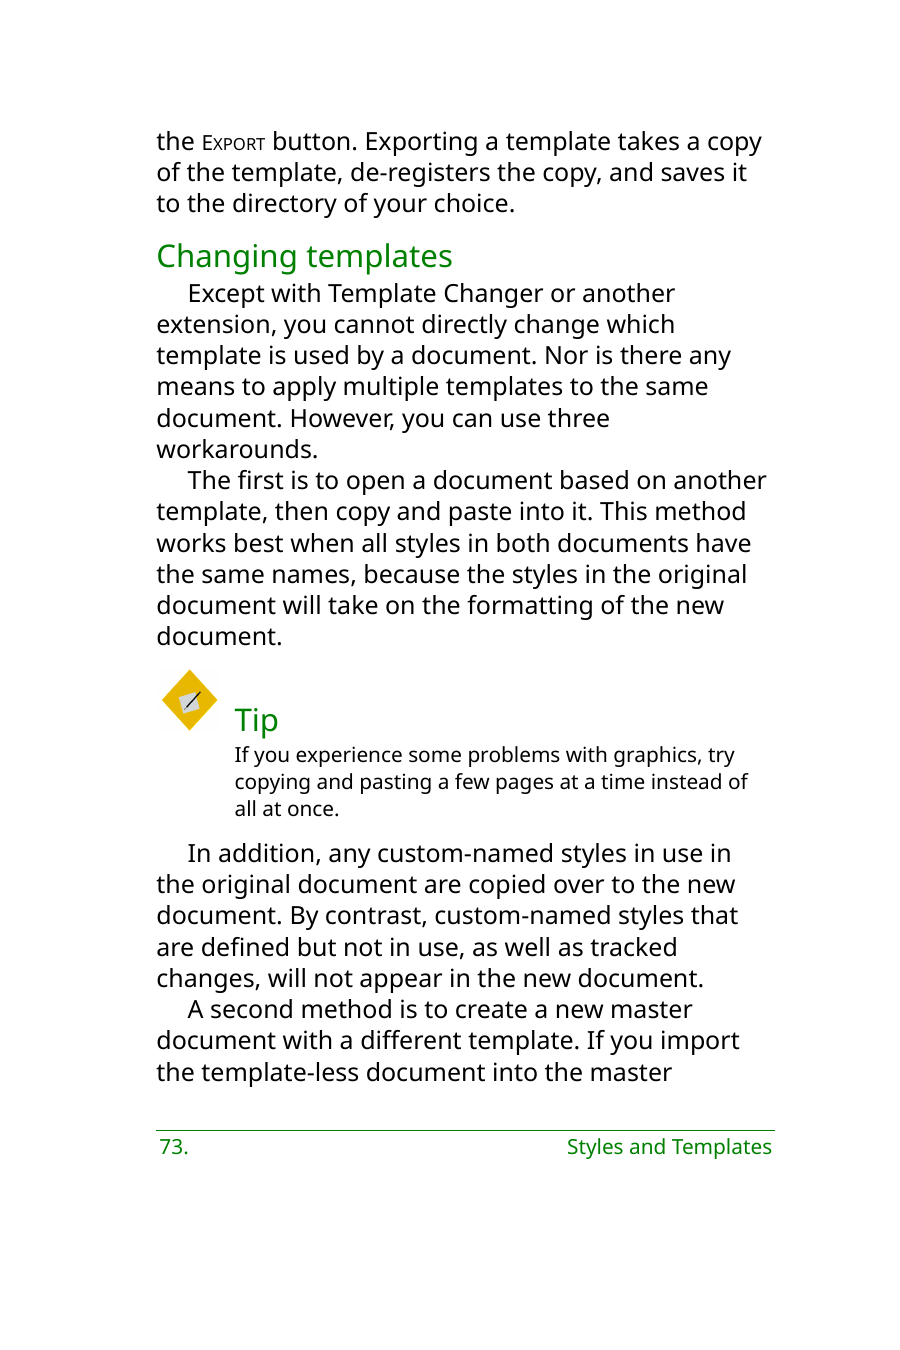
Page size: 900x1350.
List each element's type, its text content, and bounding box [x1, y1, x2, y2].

subtitle Changing templates [156, 234, 775, 277]
picture [157, 668, 220, 732]
list Tip [156, 668, 775, 740]
text the Export button. Exporting a template takes a copy of the template, de-registers the copy, and saves it to the directory of your choice. [156, 125, 775, 219]
text If you experience some problems with graphics, try copying and pasting a few pages at a time instead of all at once. [234, 740, 775, 822]
text In addition, any custom-named styles in use in the original document are copied over to the new document. By contrast, custom-named styles that are defined but not in use, as well as tracked changes, will not appear in the new document. [156, 837, 775, 993]
text Except with Template Changer or another extension, you cannot directly change which template is used by a document. Nor is there any means to apply multiple templates to the same document. However, you can use three workarounds. [156, 277, 775, 464]
text The first is to open a document based on another template, then copy and paste into it. This method works best when all styles in both documents have the same names, because the styles in the original document will take on the formatting of the new document. [156, 464, 775, 652]
text A second method is to create a new master document with a different template. If you import the template-less document into the master [156, 993, 775, 1087]
